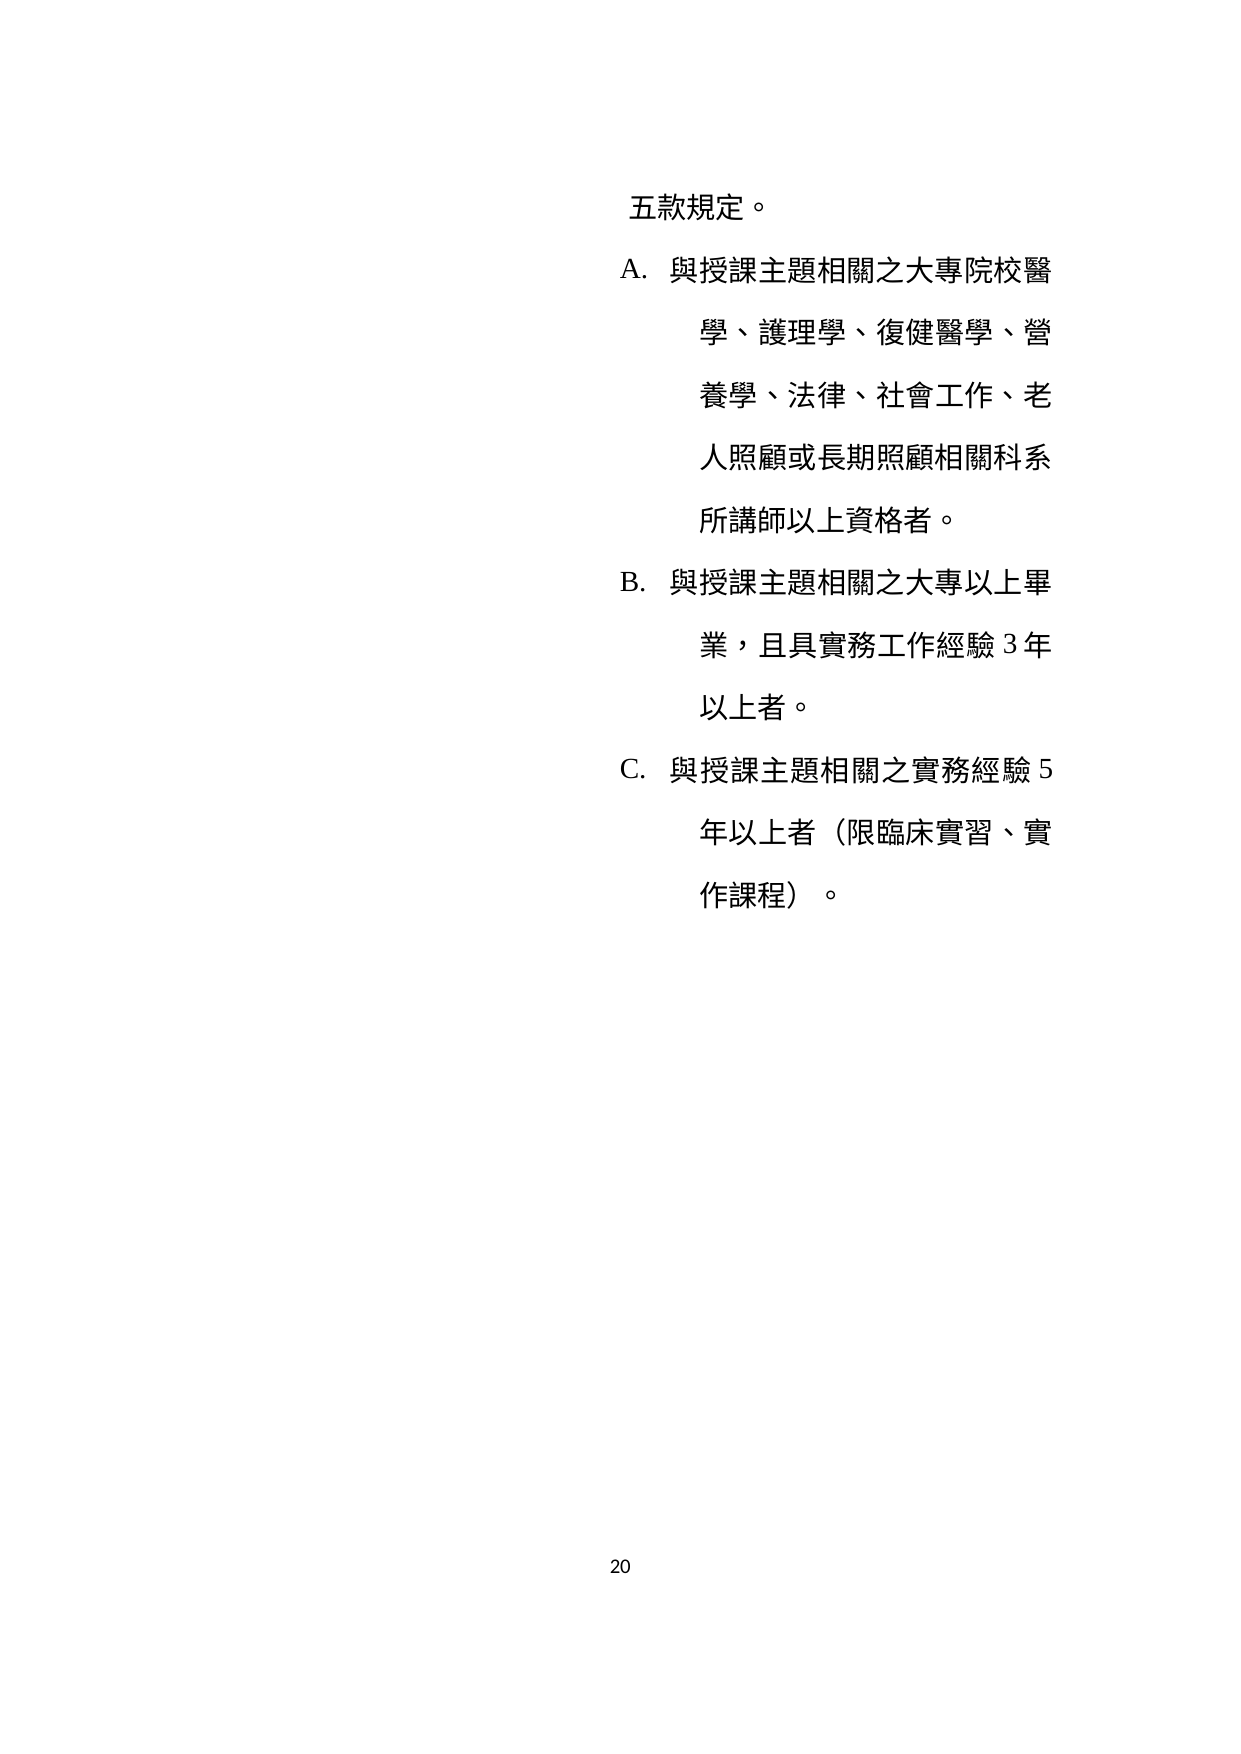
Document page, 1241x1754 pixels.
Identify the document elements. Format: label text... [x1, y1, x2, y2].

list 與授課主題相關之大專院校醫學、護理學、復健醫學、營養學、法律、社會工作、老人照顧或長期照顧相關科系所講師以上資格者。 [619, 227, 1053, 539]
list 與授課主題相關之實務經驗5年以上者（限臨床實習、實作課程）。 [619, 727, 1053, 914]
list 與授課主題相關之大專以上畢業，且具實務工作經驗3年以上者。 [619, 539, 1053, 727]
list 五款規定。 [528, 164, 1053, 227]
